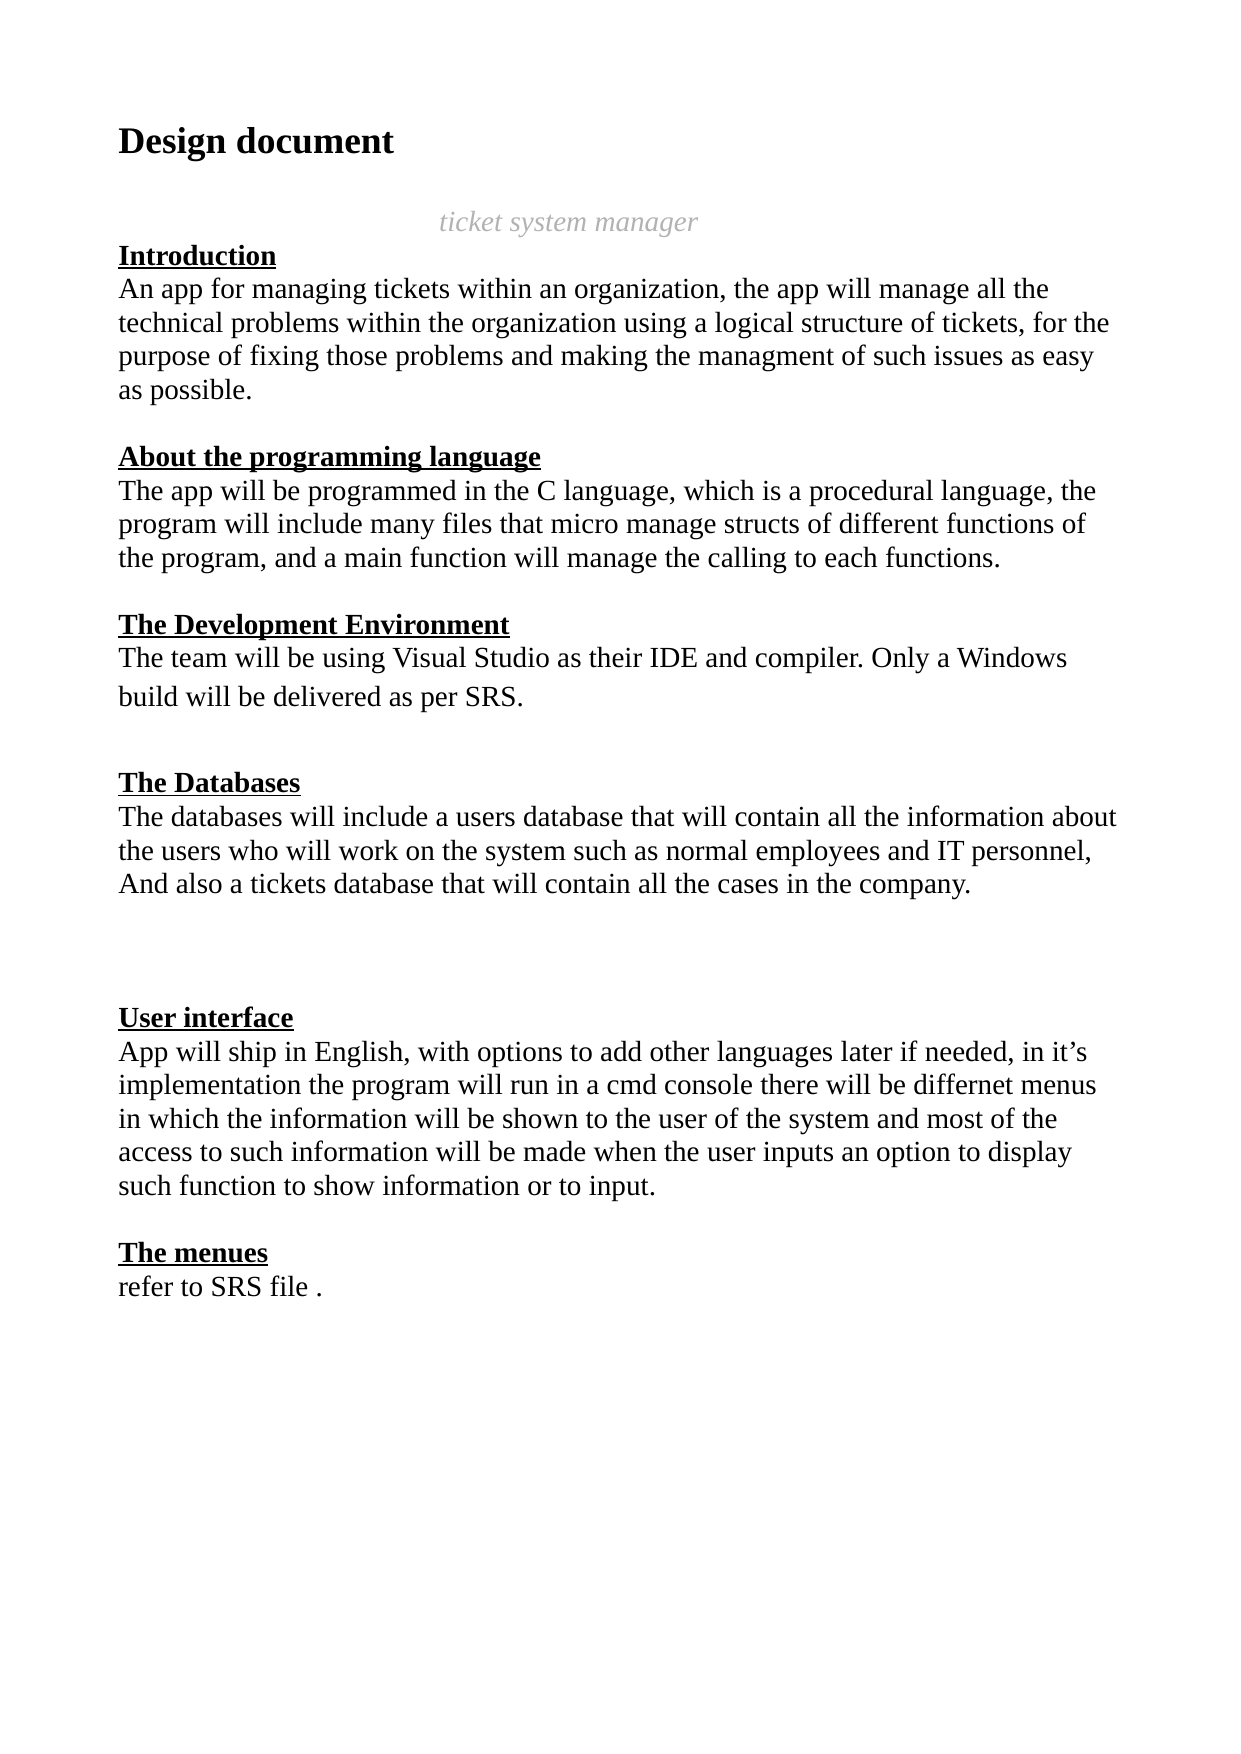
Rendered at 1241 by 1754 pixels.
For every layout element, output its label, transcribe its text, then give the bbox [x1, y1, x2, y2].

text The menues [118, 1235, 1122, 1269]
text The app will be programmed in the C language, which is a procedural language, the program will include many files that micro manage structs of different functions of the program, and a main function will manage the calling to each functions. [118, 473, 1122, 573]
text User interface [118, 1000, 1122, 1034]
text refer to SRS file . [118, 1269, 1122, 1302]
text App will ship in English, with options to add other languages later if needed, in it’s implementation the program will run in a cmd console there will be differnet menus in which the information will be shown to the user of the system and most of the access to such information will be made when the user inputs an option to display such function to show information or to input. [118, 1034, 1122, 1202]
text Introduction [118, 238, 1122, 271]
text The Development Environment [118, 607, 1122, 640]
text Design document [118, 118, 1122, 161]
text The Databases [118, 766, 1122, 799]
text An app for managing tickets within an organization, the app will manage all the technical problems within the organization using a logical structure of tickets, for the purpose of fixing those problems and making the managment of such issues as easy as possible. [118, 271, 1122, 406]
text About the programming language [118, 439, 1122, 473]
text The databases will include a users database that will contain all the information about the users who will work on the system such as normal employees and IT personnel, And also a tickets database that will contain all the cases in the company. [118, 799, 1122, 900]
text ticket system manager [118, 204, 1122, 238]
text The team will be using Visual Studio as their IDE and compiler. Only a Windows build will be delivered as per SRS. [118, 640, 1122, 712]
